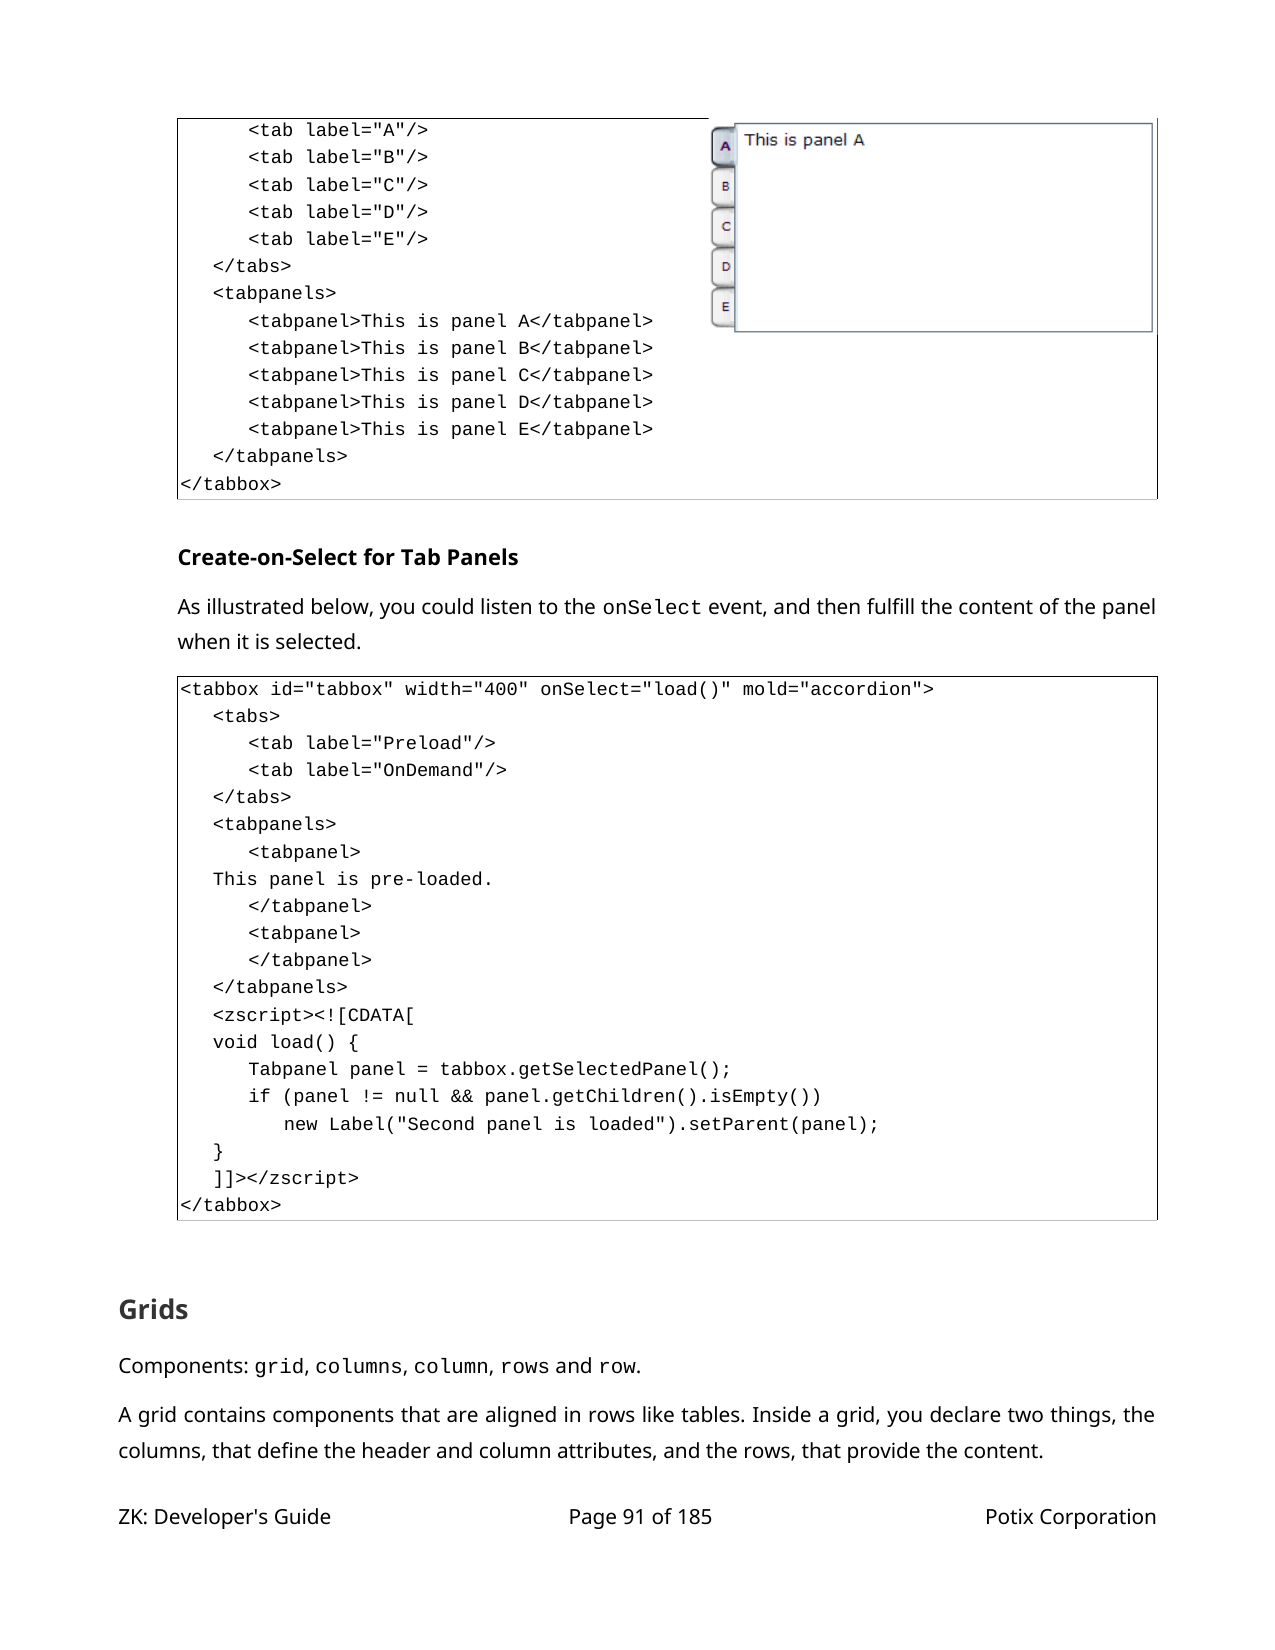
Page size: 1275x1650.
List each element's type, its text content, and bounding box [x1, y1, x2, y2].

text <tabpanel>This is panel C</tabpanel> [178, 363, 1157, 387]
text <tab label="Preload"/> [178, 731, 1157, 755]
text <tabpanel>This is panel D</tabpanel> [178, 390, 1157, 414]
text </tabpanels> [178, 975, 1157, 1000]
text <tabbox id="tabbox" width="400" onSelect="load()" mold="accordion"> [178, 677, 1157, 701]
text <zscript><![CDATA[ [178, 1003, 1157, 1027]
text <tab label="E"/> [178, 227, 708, 251]
text </tabbox> [178, 472, 1157, 499]
text new Label("Second panel is loaded").setParent(panel); [178, 1111, 1157, 1136]
text This panel is pre-loaded. [178, 867, 1157, 891]
text </tabbox> [178, 1193, 1157, 1220]
text <tab label="D"/> [178, 200, 708, 224]
text <tab label="A"/> [178, 119, 708, 142]
text <tabs> [178, 703, 1157, 728]
text <tabpanel>This is panel B</tabpanel> [178, 336, 1157, 360]
text ]]></zscript> [178, 1166, 1157, 1190]
text void load() { [178, 1030, 1157, 1054]
text A grid contains components that are aligned in rows like tables. Inside a grid, you declare two things, the columns, that define the header and column attributes, and the rows, that provide the content. [118, 1401, 1157, 1464]
picture [708, 118, 1158, 335]
text if (panel != null && panel.getChildren().isEmpty()) [178, 1084, 1157, 1108]
text } [178, 1138, 1157, 1163]
text Components: grid, columns, column, rows and row. [118, 1351, 1157, 1380]
text <tabpanels> [178, 281, 708, 306]
text </tabs> [178, 785, 1157, 809]
text </tabs> [178, 254, 708, 278]
text <tabpanel>This is panel E</tabpanel> [178, 417, 1157, 441]
text <tab label="OnDemand"/> [178, 758, 1157, 782]
subtitle Grids [118, 1291, 1157, 1328]
text </tabpanels> [178, 444, 1157, 469]
text </tabpanel> [178, 948, 1157, 972]
text <tabpanel> [178, 839, 1157, 864]
text <tabpanel> [178, 921, 1157, 945]
text <tab label="C"/> [178, 172, 708, 197]
text <tab label="B"/> [178, 145, 708, 169]
text <tabpanel>This is panel A</tabpanel> [178, 308, 708, 333]
subtitle Create-on-Select for Tab Panels [177, 541, 1157, 571]
text As illustrated below, you could listen to the onSelect event, and then fulfill the content of the panel when it is selected. [177, 592, 1157, 656]
text </tabpanel> [178, 894, 1157, 918]
text <tabpanels> [178, 812, 1157, 837]
text Tabpanel panel = tabbox.getSelectedPanel(); [178, 1057, 1157, 1081]
